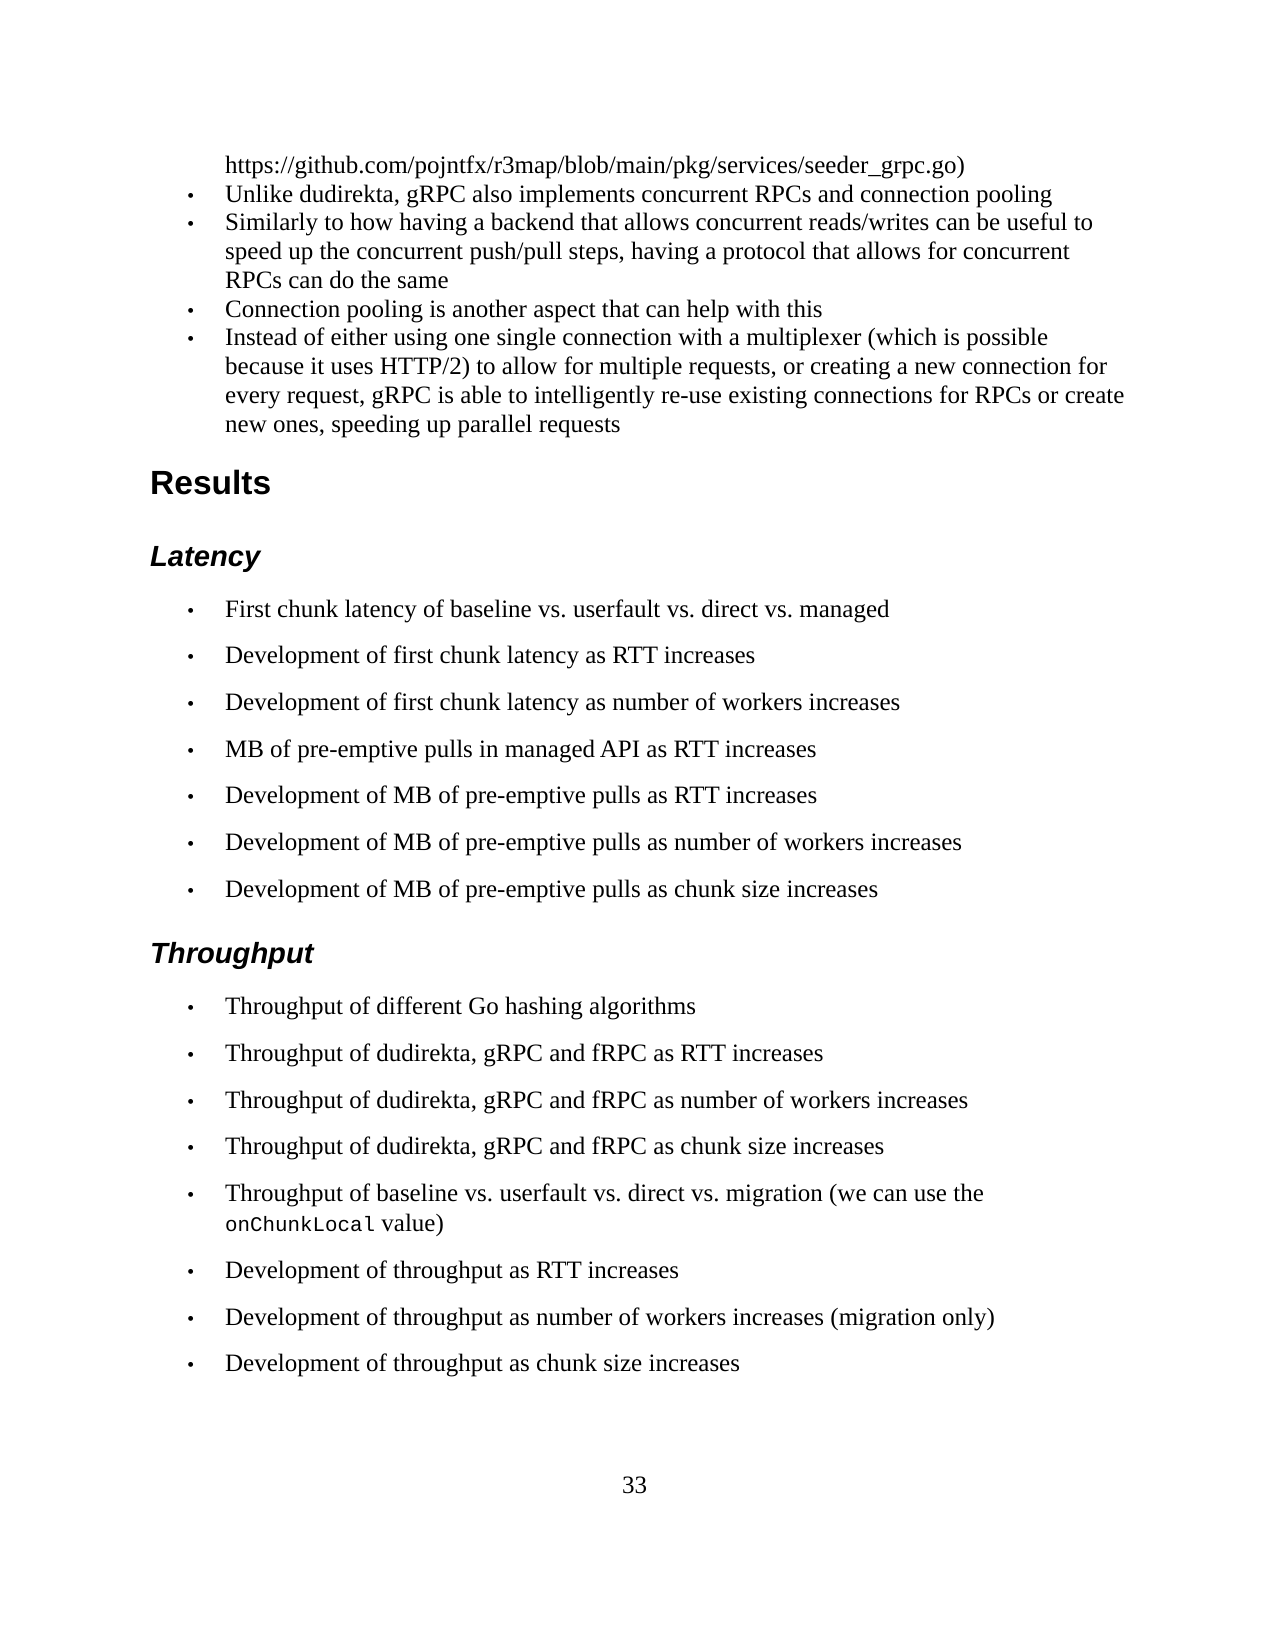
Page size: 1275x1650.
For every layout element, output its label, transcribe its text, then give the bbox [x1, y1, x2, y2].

list Development of MB of pre-emptive pulls as RTT increases [187, 780, 1125, 809]
list MB of pre-emptive pulls in managed API as RTT increases [187, 734, 1125, 762]
subtitle Latency [150, 539, 1125, 572]
list Development of throughput as number of workers increases (migration only) [187, 1302, 1125, 1331]
list Unlike dudirekta, gRPC also implements concurrent RPCs and connection pooling [187, 179, 1125, 207]
list Development of first chunk latency as number of workers increases [187, 687, 1125, 716]
list Throughput of baseline vs. userfault vs. direct vs. migration (we can use the onChunkLocal value) [187, 1178, 1125, 1237]
list Throughput of dudirekta, gRPC and fRPC as chunk size increases [187, 1131, 1125, 1160]
list Development of first chunk latency as RTT increases [187, 640, 1125, 669]
list Connection pooling is another aspect that can help with this [187, 294, 1125, 322]
subtitle Throughput [150, 936, 1125, 970]
list Throughput of different Go hashing algorithms [187, 991, 1125, 1020]
list First chunk latency of baseline vs. userfault vs. direct vs. managed [187, 594, 1125, 622]
list Development of MB of pre-emptive pulls as chunk size increases [187, 874, 1125, 902]
list Development of MB of pre-emptive pulls as number of workers increases [187, 827, 1125, 856]
list Throughput of dudirekta, gRPC and fRPC as RTT increases [187, 1038, 1125, 1067]
list Instead of either using one single connection with a multiplexer (which is possible because it uses HTTP/2) to allow for multiple requests, or creating a new connection for every request, gRPC is able to intelligently re-use existing connections for RPCs or create new ones, speeding up parallel requests [187, 322, 1125, 437]
list Development of throughput as chunk size increases [187, 1348, 1125, 1377]
list Development of throughput as RTT increases [187, 1255, 1125, 1284]
list Throughput of dudirekta, gRPC and fRPC as number of workers increases [187, 1085, 1125, 1113]
list Similarly to how having a backend that allows concurrent reads/writes can be useful to speed up the concurrent push/pull steps, having a protocol that allows for concurrent RPCs can do the same [187, 207, 1125, 294]
subtitle Results [150, 462, 1125, 501]
list https://github.com/pojntfx/r3map/blob/main/pkg/services/seeder_grpc.go) [187, 150, 1125, 179]
